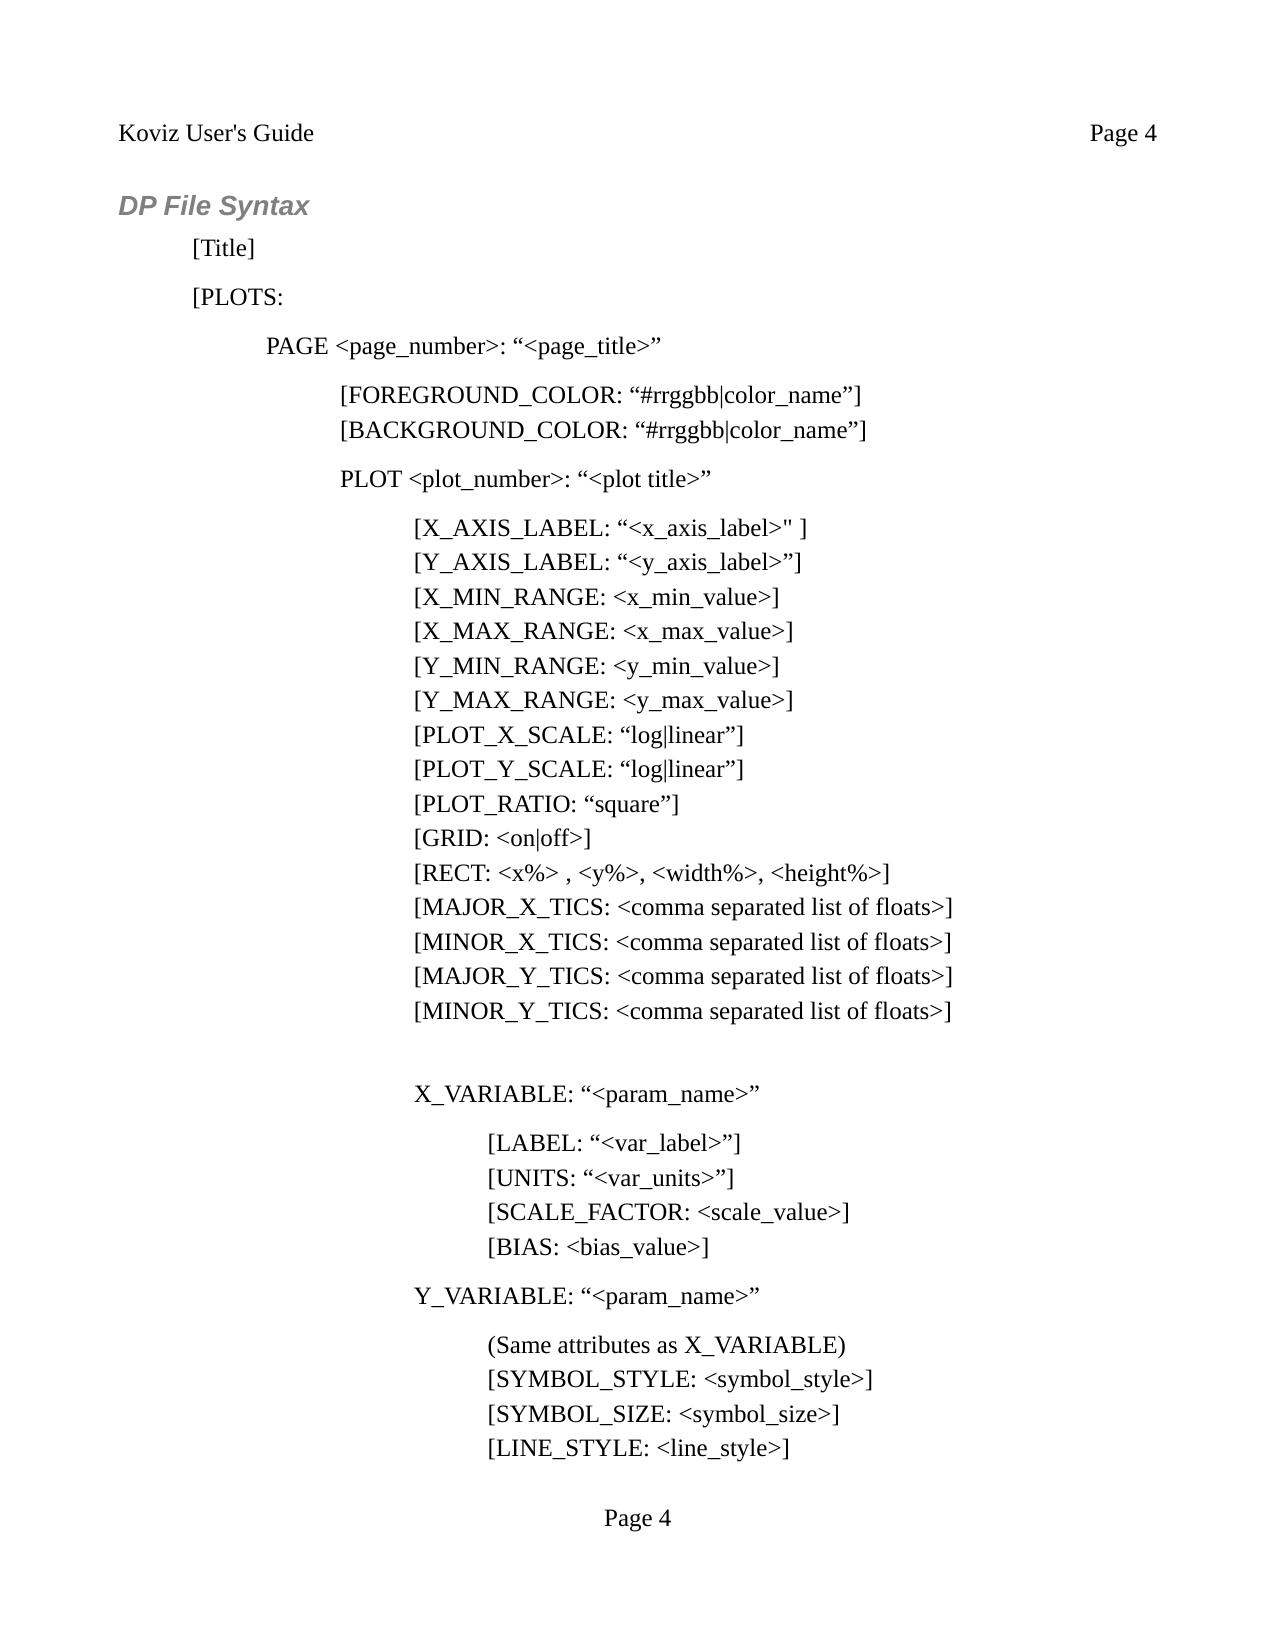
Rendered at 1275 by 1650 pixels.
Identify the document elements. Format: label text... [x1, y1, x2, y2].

text [Title] [192, 233, 1157, 262]
subtitle DP File Syntax [118, 189, 1157, 221]
text (Same attributes as X_VARIABLE) [SYMBOL_STYLE: <symbol_style>] [SYMBOL_SIZE: <symbol_size>] [LINE_STYLE: <line_style>] [487, 1330, 1157, 1462]
text [LABEL: “<var_label>”] [UNITS: “<var_units>”] [SCALE_FACTOR: <scale_value>] [BIAS: <bias_value>] [487, 1128, 1157, 1261]
text X_VARIABLE: “<param_name>” [413, 1079, 1157, 1108]
text PLOT <plot_number>: “<plot title>” [340, 464, 1157, 493]
text PAGE <page_number>: “<page_title>” [266, 331, 1157, 360]
text Y_VARIABLE: “<param_name>” [413, 1281, 1157, 1309]
text [FOREGROUND_COLOR: “#rrggbb|color_name”] [BACKGROUND_COLOR: “#rrggbb|color_name”] [340, 380, 1157, 444]
text [PLOTS: [192, 282, 1157, 311]
text [X_AXIS_LABEL: “<x_axis_label>" ] [Y_AXIS_LABEL: “<y_axis_label>”] [X_MIN_RANGE: <x_min_value>] [X_MAX_RANGE: <x_max_value>] [Y_MIN_RANGE: <y_min_value>] [Y_MAX_RANGE: <y_max_value>] [PLOT_X_SCALE: “log|linear”] [PLOT_Y_SCALE: “log|linear”] [PLOT_RATIO: “square”] [GRID: <on|off>] [RECT: <x%> , <y%>, <width%>, <height%>] [MAJOR_X_TICS: <comma separated list of floats>] [MINOR_X_TICS: <comma separated list of floats>] [MAJOR_Y_TICS: <comma separated list of floats>] [MINOR_Y_TICS: <comma separated list of floats>] [413, 513, 1157, 1059]
